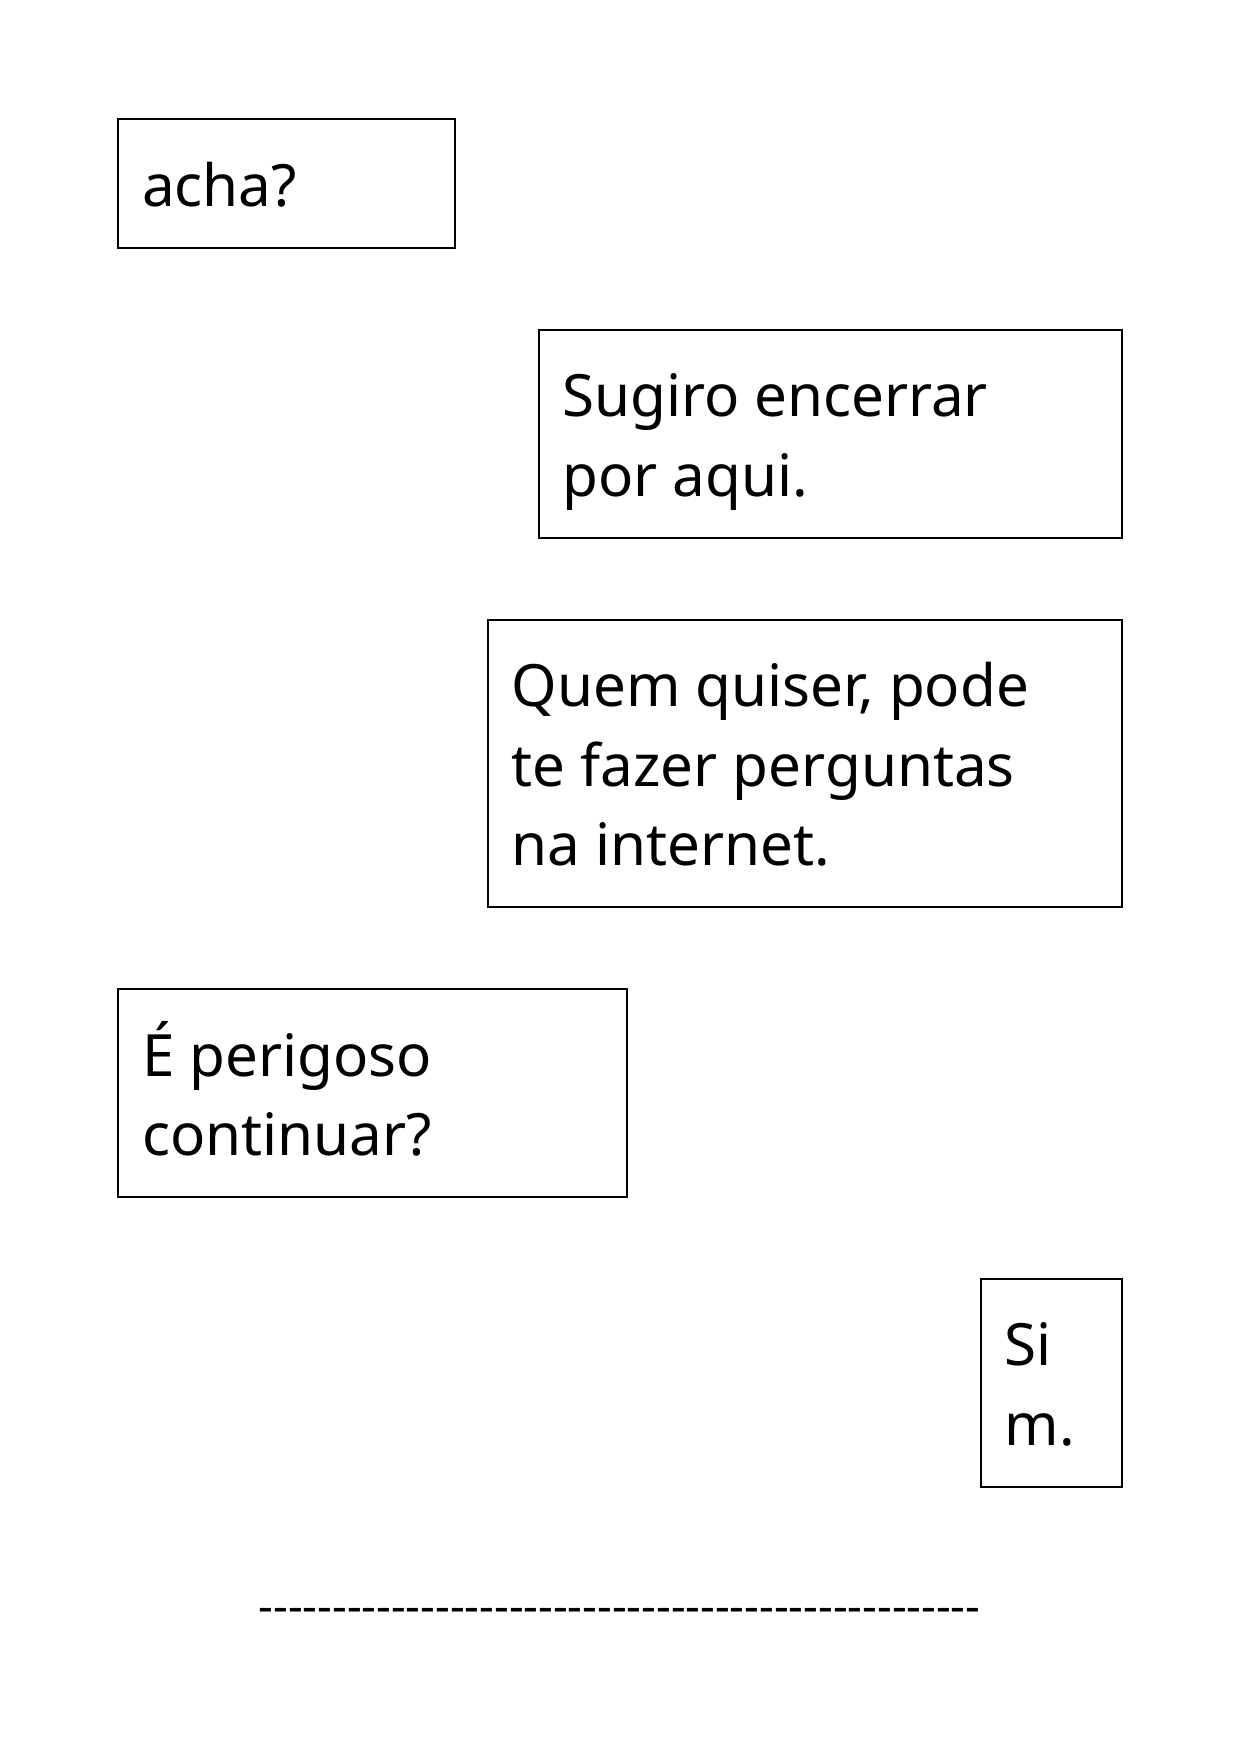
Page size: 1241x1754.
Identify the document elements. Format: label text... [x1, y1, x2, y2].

table_header Sim. [982, 1280, 1121, 1486]
table_header É perigoso continuar? [119, 990, 626, 1196]
table_header acha? [119, 120, 454, 247]
table_header Quem quiser, pode te fazer perguntas na internet. [489, 621, 1121, 906]
table_header Sugiro encerrar por aqui. [540, 331, 1121, 537]
